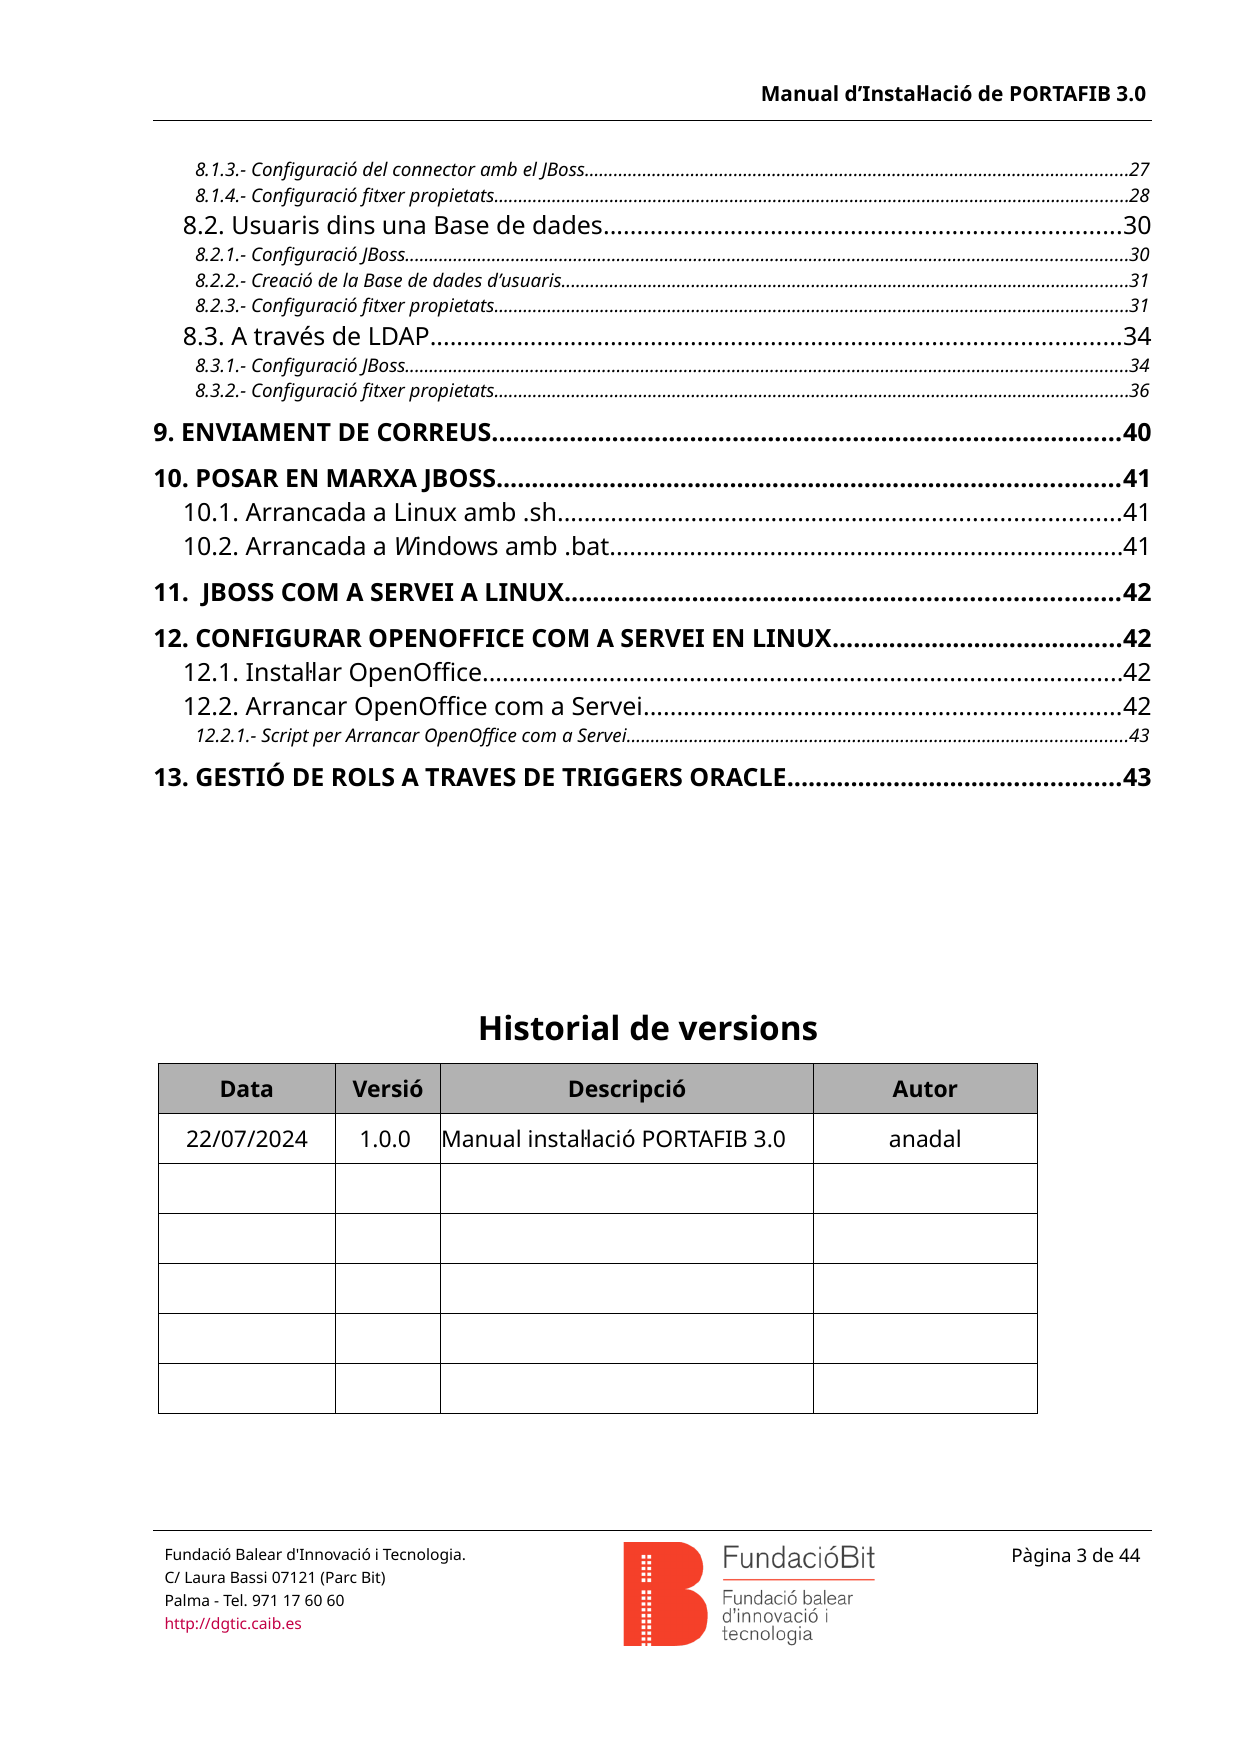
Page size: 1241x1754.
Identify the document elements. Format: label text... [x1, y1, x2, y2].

table_header Data [159, 1064, 335, 1113]
text 8.2.3.- Configuració fitxer propietats 31 [195, 293, 1152, 318]
table_cell [336, 1364, 440, 1413]
table_cell 22/07/2024 [159, 1114, 335, 1163]
table_cell [441, 1214, 813, 1263]
table_cell [159, 1314, 335, 1363]
text 10. Posar en marxa JBoss 41 [153, 461, 1152, 495]
text 8.2.2.- Creació de la Base de dades d’usuaris 31 [195, 267, 1152, 293]
table_cell [814, 1364, 1037, 1413]
table_cell [336, 1164, 440, 1213]
table_header Versió [336, 1064, 440, 1113]
table_cell 1.0.0 [336, 1114, 440, 1163]
table_header Autor [814, 1064, 1037, 1113]
subtitle Historial de versions [153, 1005, 1152, 1050]
text 8.3. A través de LDAP 34 [183, 318, 1152, 352]
text 13. Gestió de Rols a traves de triggers Oracle 43 [153, 760, 1152, 794]
table_cell [159, 1164, 335, 1213]
text 9. Enviament de correus 40 [153, 415, 1152, 449]
picture [623, 1542, 875, 1646]
text 12.2.1.- Script per Arrancar OpenOffice com a Servei 43 [195, 723, 1152, 748]
text 11. JBoss com a Servei a Linux 42 [153, 575, 1152, 609]
table_cell [159, 1364, 335, 1413]
table_header Descripció [441, 1064, 813, 1113]
text 8.2.1.- Configuració JBoss 30 [195, 242, 1152, 267]
text 12.2. Arrancar OpenOffice com a Servei 42 [183, 689, 1152, 723]
text 8.1.3.- Configuració del connector amb el JBoss 27 [195, 156, 1152, 182]
table_cell [159, 1264, 335, 1313]
table_cell [336, 1264, 440, 1313]
table_cell [814, 1264, 1037, 1313]
table_cell [814, 1164, 1037, 1213]
table_cell [441, 1364, 813, 1413]
table_cell anadal [814, 1114, 1037, 1163]
table_cell Manual instal·lació PORTAFIB 3.0 [441, 1114, 813, 1163]
text 8.1.4.- Configuració fitxer propietats 28 [195, 182, 1152, 207]
text 8.3.1.- Configuració JBoss 34 [195, 352, 1152, 378]
text 10.1. Arrancada a Linux amb .sh 41 [183, 495, 1152, 529]
table_cell [814, 1214, 1037, 1263]
table_cell [336, 1314, 440, 1363]
text 8.3.2.- Configuració fitxer propietats 36 [195, 378, 1152, 403]
text 12. Configurar OpenOffice com a servei en Linux 42 [153, 621, 1152, 655]
text 12.1. Instal·lar OpenOffice 42 [183, 655, 1152, 689]
text 8.2. Usuaris dins una Base de dades 30 [183, 207, 1152, 242]
table_cell [814, 1314, 1037, 1363]
table_cell [336, 1214, 440, 1263]
table_cell [441, 1164, 813, 1213]
table_cell [441, 1264, 813, 1313]
text 10.2. Arrancada a Windows amb .bat 41 [183, 529, 1152, 563]
table_cell [159, 1214, 335, 1263]
table_cell [441, 1314, 813, 1363]
